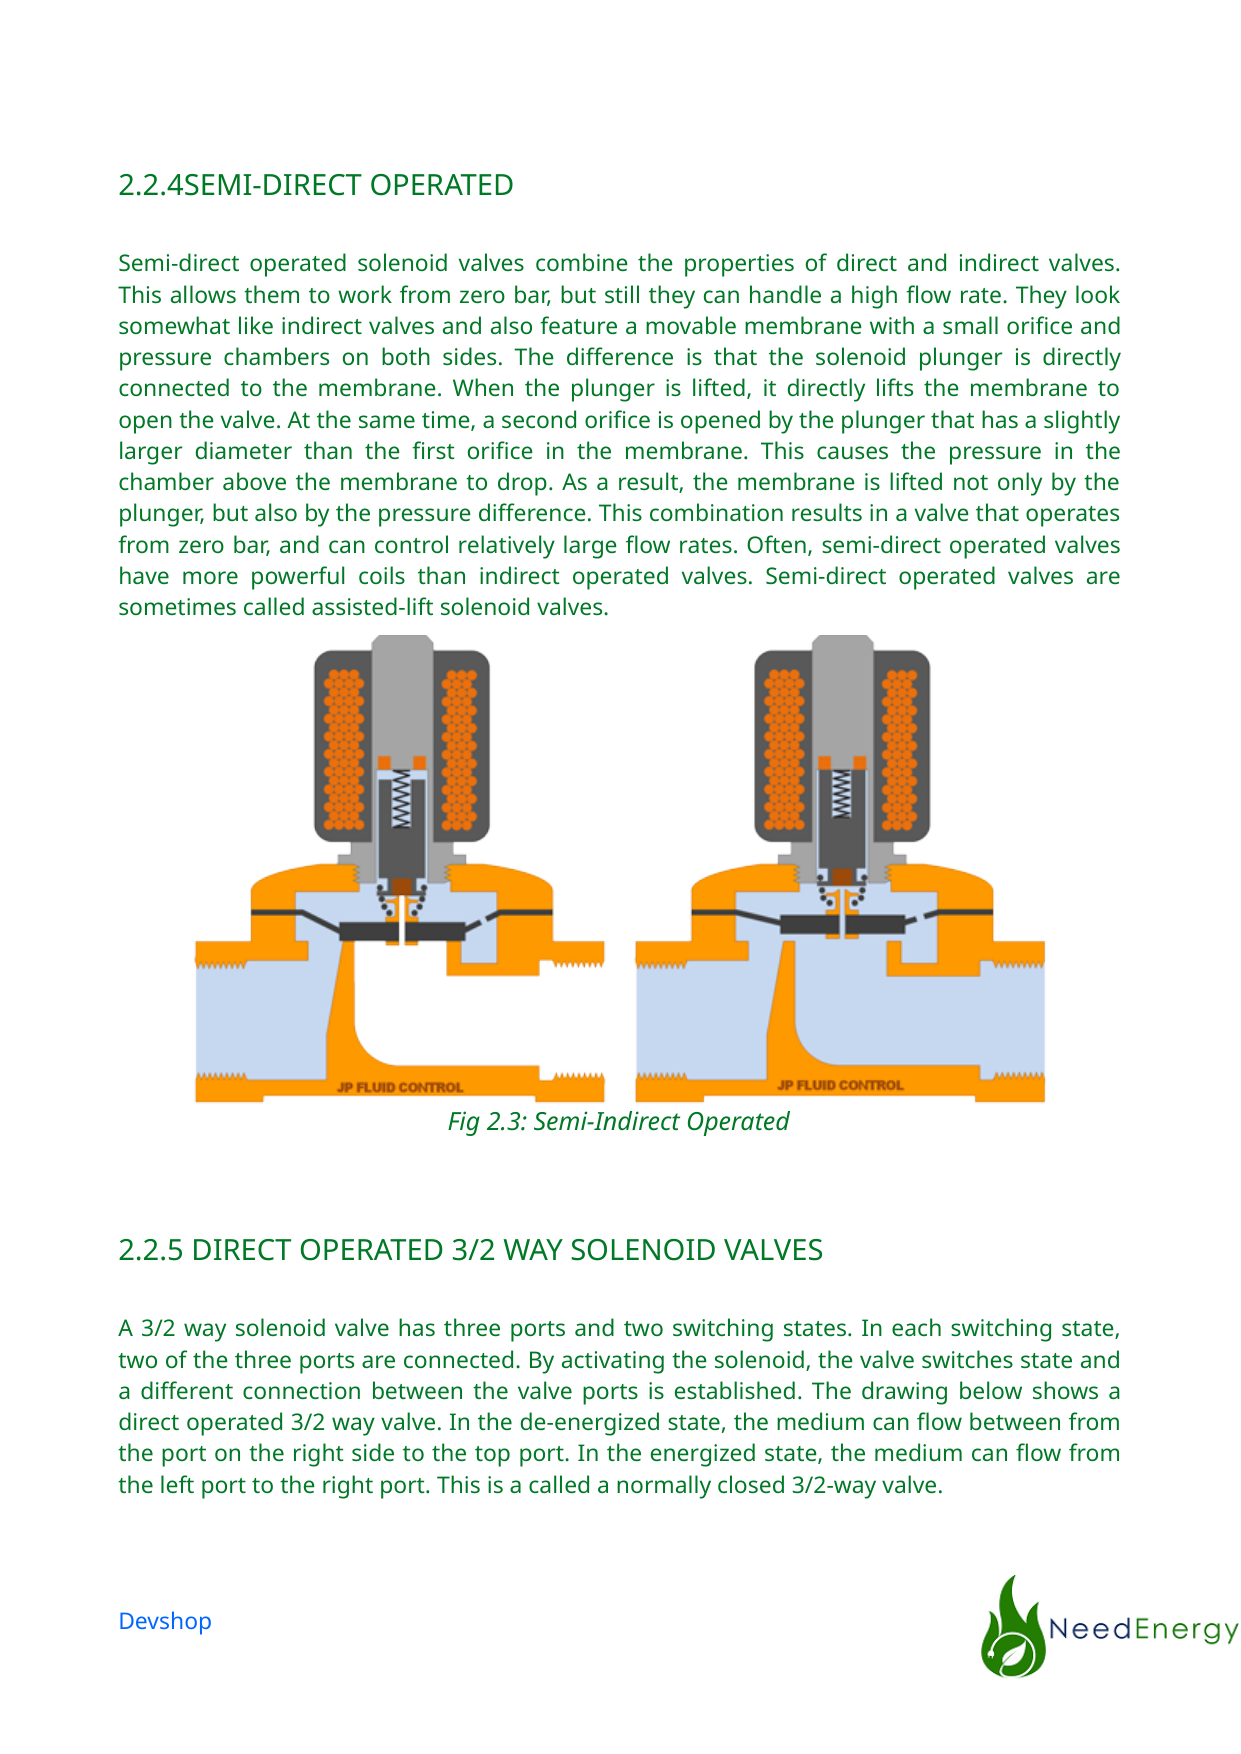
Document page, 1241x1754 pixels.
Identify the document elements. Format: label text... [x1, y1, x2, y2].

text Fig 2.3: Semi-Indirect Operated [193, 1104, 1047, 1138]
picture [193, 635, 1047, 1104]
text A 3/2 way solenoid valve has three ports and two switching states. In each switching state, two of the three ports are connected. By activating the solenoid, the valve switches state and a different connection between the valve ports is established. The drawing below shows a direct operated 3/2 way valve. In the de-energized state, the medium can flow between from the port on the right side to the top port. In the energized state, the medium can flow from the left port to the right port. This is a called a normally closed 3/2-way valve. [118, 1312, 1122, 1500]
subtitle 2.2.5 DIRECT OPERATED 3/2 WAY SOLENOID VALVES [118, 1229, 1122, 1269]
text Semi-direct operated solenoid valves combine the properties of direct and indirect valves. This allows them to work from zero bar, but still they can handle a high flow rate. They look somewhat like indirect valves and also feature a movable membrane with a small orifice and pressure chambers on both sides. The difference is that the solenoid plunger is directly connected to the membrane. When the plunger is lifted, it directly lifts the membrane to open the valve. At the same time, a second orifice is opened by the plunger that has a slightly larger diameter than the first orifice in the membrane. This causes the pressure in the chamber above the membrane to drop. As a result, the membrane is lifted not only by the plunger, but also by the pressure difference. This combination results in a valve that operates from zero bar, and can control relatively large flow rates. Often, semi-direct operated valves have more powerful coils than indirect operated valves. Semi-direct operated valves are sometimes called assisted-lift solenoid valves. [118, 247, 1122, 622]
picture [977, 1575, 1241, 1688]
subtitle 2.2.4SEMI-DIRECT OPERATED [118, 164, 1122, 204]
